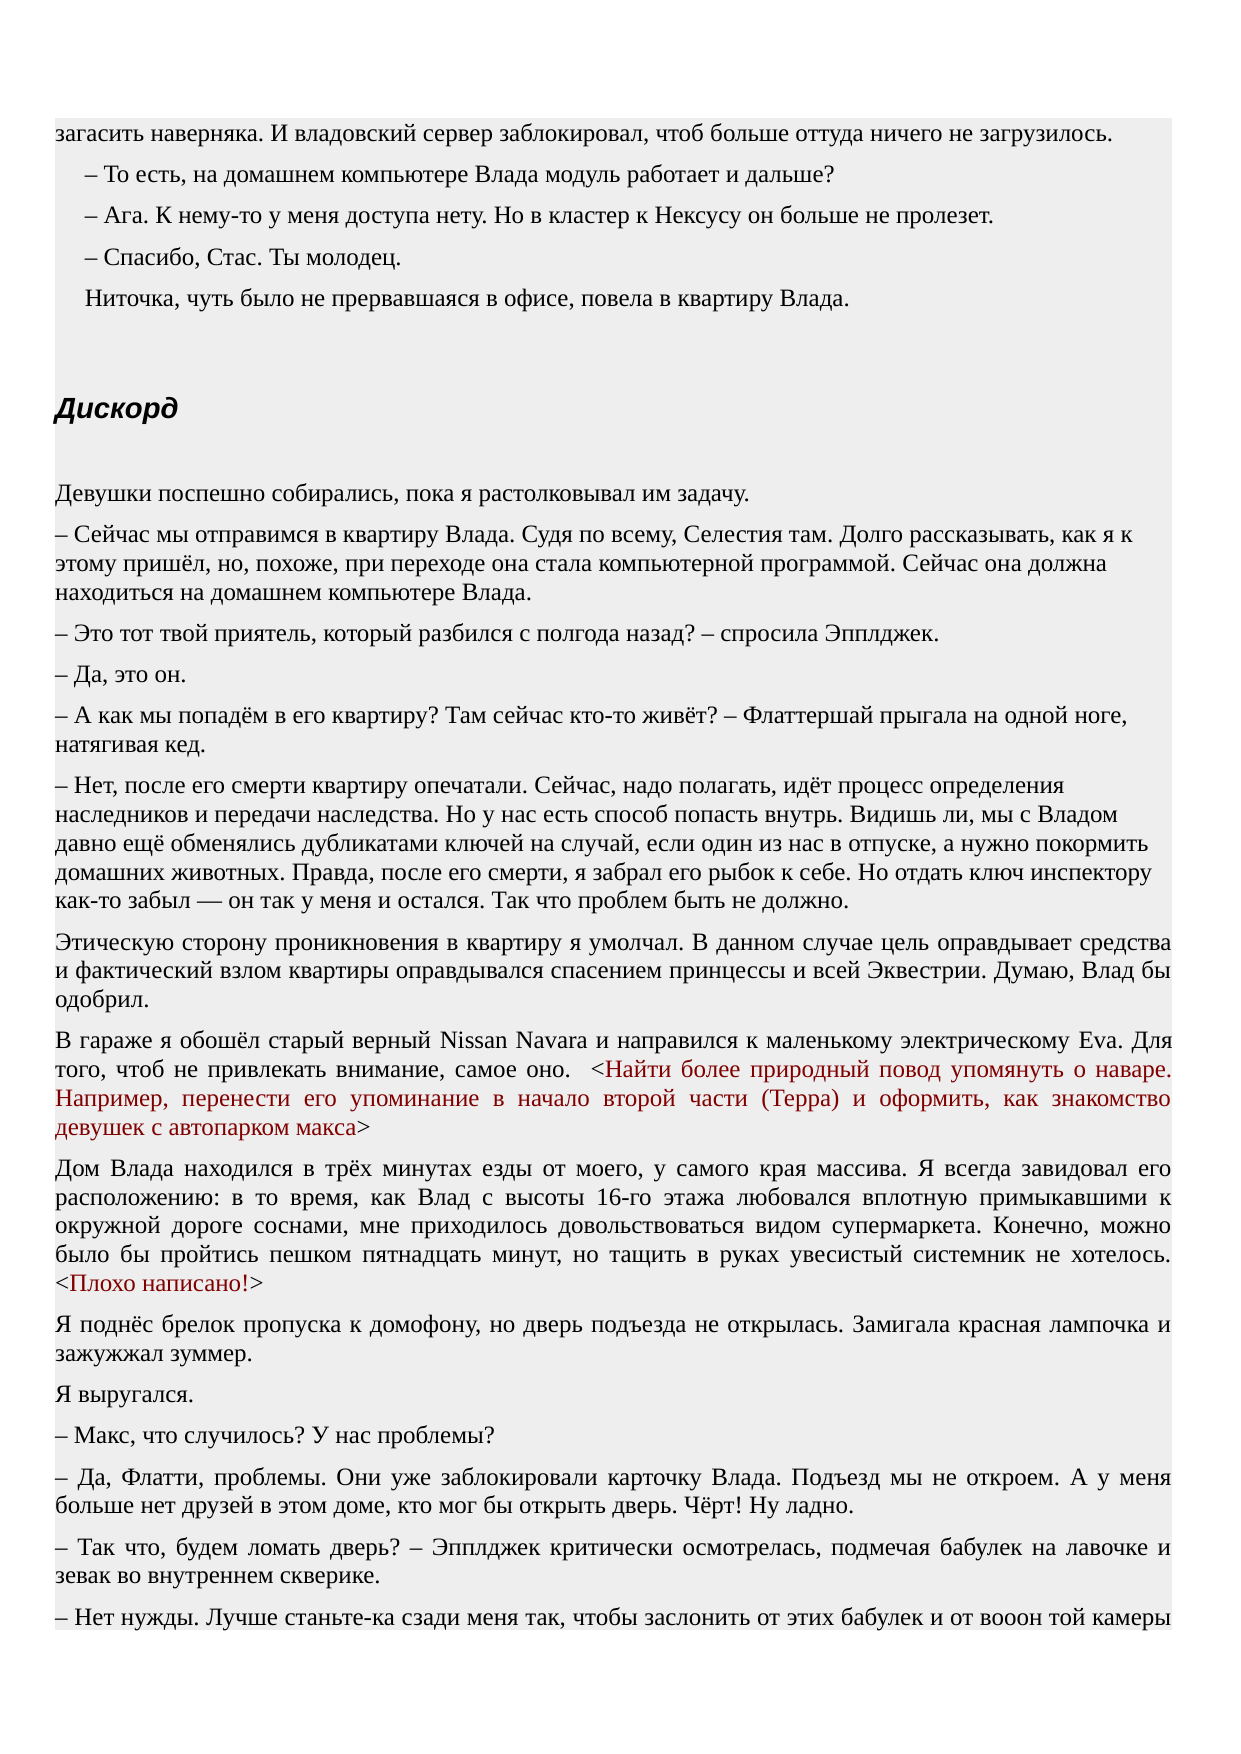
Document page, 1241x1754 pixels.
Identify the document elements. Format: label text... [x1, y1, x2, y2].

text – То есть, на домашнем компьютере Влада модуль работает и дальше? [55, 159, 1172, 188]
text – Это тот твой приятель, который разбился с полгода назад? – спросила Эпплджек. [55, 618, 1172, 647]
text – А как мы попадём в его квартиру? Там сейчас кто-то живёт? – Флаттершай прыгала на одной ноге, натягивая кед. [55, 700, 1172, 758]
text Девушки поспешно собирались, пока я растолковывал им задачу. [55, 478, 1172, 507]
text – Сейчас мы отправимся в квартиру Влада. Судя по всему, Селестия там. Долго рассказывать, как я к этому пришёл, но, похоже, при переходе она стала компьютерной программой. Сейчас она должна находиться на домашнем компьютере Влада. [55, 519, 1172, 605]
text загасить наверняка. И владовский сервер заблокировал, чтоб больше оттуда ничего не загрузилось. [55, 118, 1172, 147]
text – Спасибо, Стас. Ты молодец. [55, 242, 1172, 271]
text – Макс, что случилось? У нас проблемы? [55, 1420, 1172, 1449]
text Дом Влада находился в трёх минутах езды от моего, у самого края массива. Я всегда завидовал его расположению: в то время, как Влад с высоты 16-го этажа любовался вплотную примыкавшими к окружной дороге соснами, мне приходилось довольствоваться видом супермаркета. Конечно, можно было бы пройтись пешком пятнадцать минут, но тащить в руках увесистый системник не хотелось. <Плохо написано!> [55, 1153, 1172, 1297]
subtitle Дискорд [55, 391, 1172, 424]
text – Да, Флатти, проблемы. Они уже заблокировали карточку Влада. Подъезд мы не откроем. А у меня больше нет друзей в этом доме, кто мог бы открыть дверь. Чёрт! Ну ладно. [55, 1462, 1172, 1519]
text Ниточка, чуть было не прервавшаяся в офисе, повела в квартиру Влада. [55, 283, 1172, 312]
text – Ага. К нему-то у меня доступа нету. Но в кластер к Нексусу он больше не пролезет. [55, 201, 1172, 229]
text – Нет нужды. Лучше станьте-ка сзади меня так, чтобы заслонить от этих бабулек и от вооон той камеры [55, 1602, 1172, 1630]
text Я выругался. [55, 1379, 1172, 1408]
text Этическую сторону проникновения в квартиру я умолчал. В данном случае цель оправдывает средства и фактический взлом квартиры оправдывался спасением принцессы и всей Эквестрии. Думаю, Влад бы одобрил. [55, 927, 1172, 1013]
text – Нет, после его смерти квартиру опечатали. Сейчас, надо полагать, идёт процесс определения наследников и передачи наследства. Но у нас есть способ попасть внутрь. Видишь ли, мы с Владом давно ещё обменялись дубликатами ключей на случай, если один из нас в отпуске, а нужно покормить домашних животных. Правда, после его смерти, я забрал его рыбок к себе. Но отдать ключ инспектору как-то забыл — он так у меня и остался. Так что проблем быть не должно. [55, 770, 1172, 914]
text Я поднёс брелок пропуска к домофону, но дверь подъезда не открылась. Замигала красная лампочка и зажужжал зуммер. [55, 1309, 1172, 1367]
text – Так что, будем ломать дверь? – Эпплджек критически осмотрелась, подмечая бабулек на лавочке и зевак во внутреннем скверике. [55, 1532, 1172, 1589]
text – Да, это он. [55, 659, 1172, 688]
text В гараже я обошёл старый верный Nissan Navara и направился к маленькому электрическому Eva. Для того, чтоб не привлекать внимание, самое оно. <Найти более природный повод упомянуть о наваре. Например, перенести его упоминание в начало второй части (Терра) и оформить, как знакомство девушек с автопарком макса> [55, 1025, 1172, 1140]
